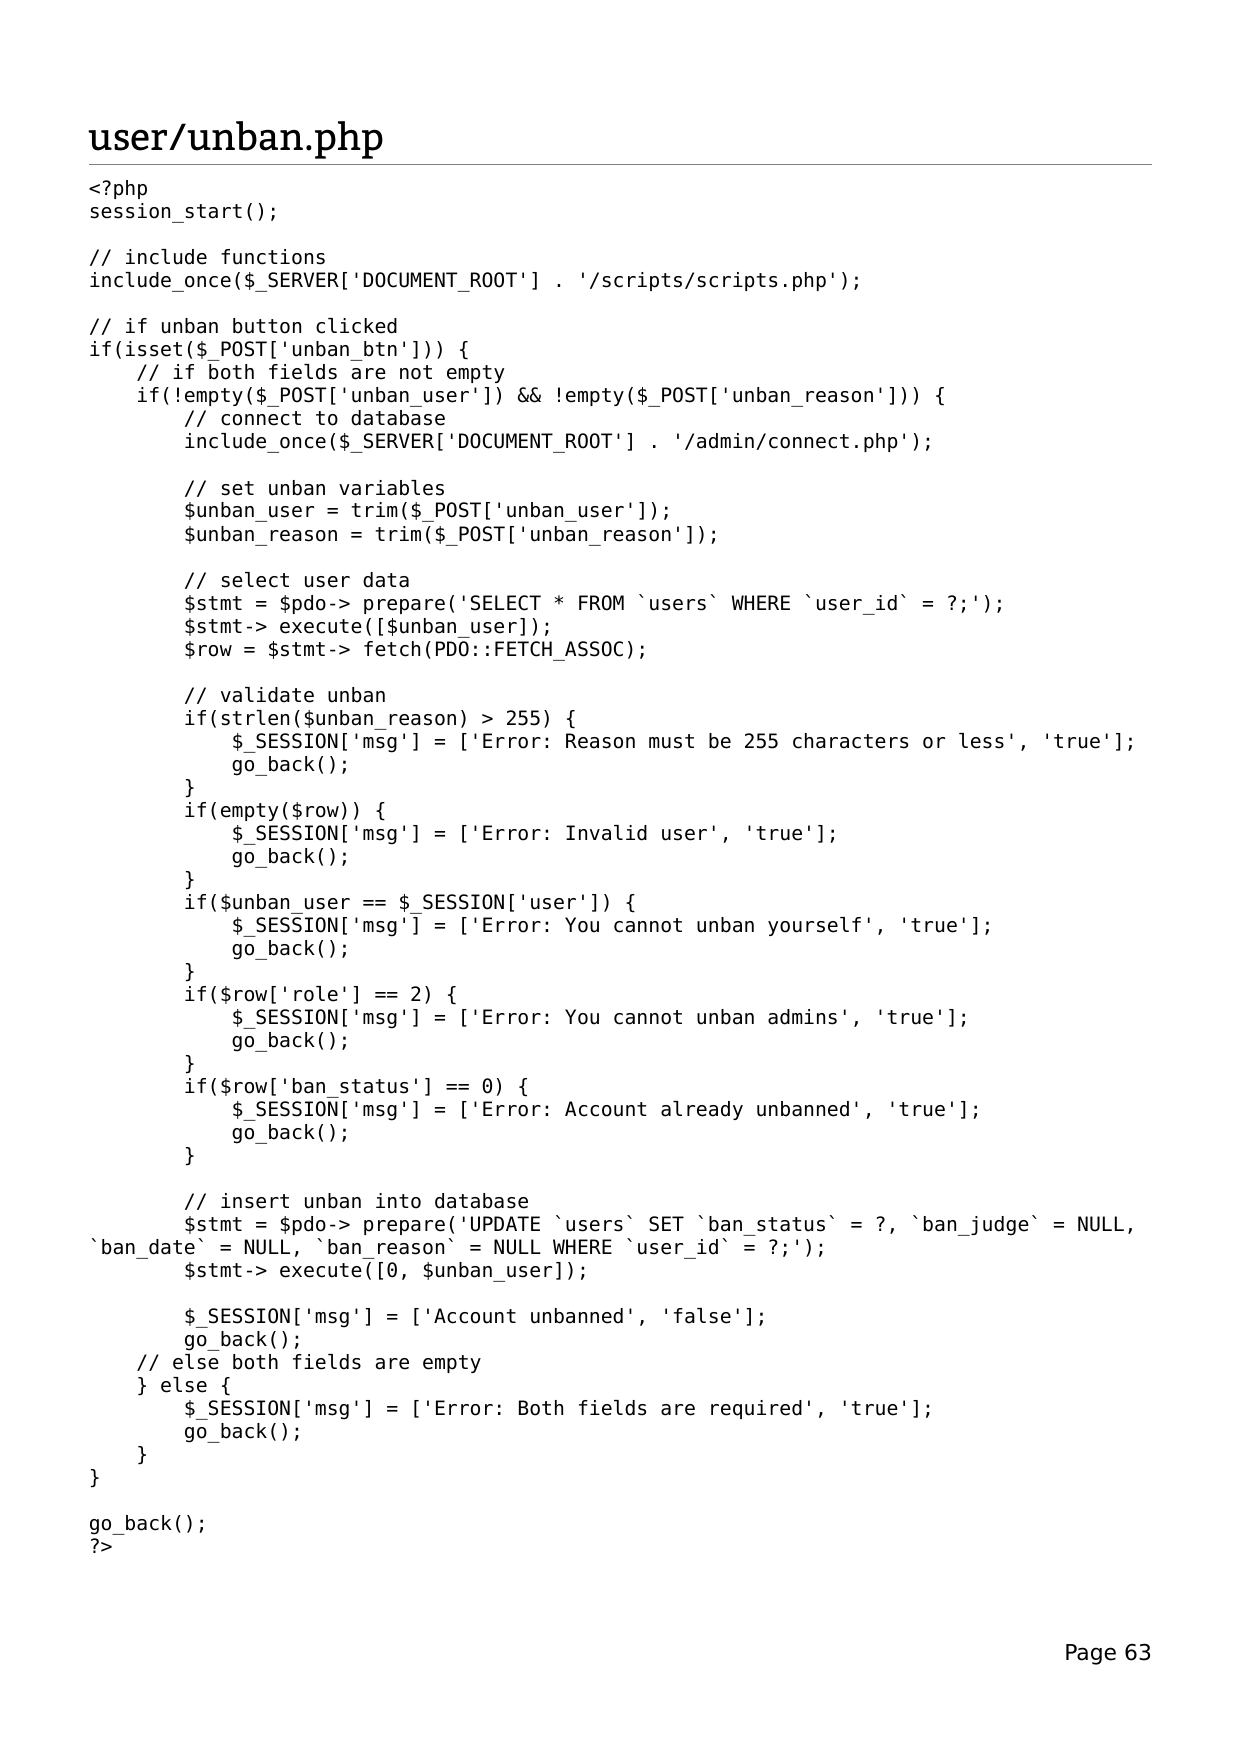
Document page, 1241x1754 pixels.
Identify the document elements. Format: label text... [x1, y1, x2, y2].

text if($row['ban_status'] == 0) { [88, 1075, 1152, 1098]
text // set unban variables [88, 477, 1152, 499]
text } [88, 960, 1152, 983]
text $_SESSION['msg'] = ['Error: Both fields are required', 'true']; [88, 1397, 1152, 1420]
text $_SESSION['msg'] = ['Error: Invalid user', 'true']; [88, 822, 1152, 845]
text $_SESSION['msg'] = ['Error: Reason must be 255 characters or less', 'true']; [88, 730, 1152, 753]
text $unban_user = trim($_POST['unban_user']); [88, 499, 1152, 523]
text if(!empty($_POST['unban_user']) && !empty($_POST['unban_reason'])) { [88, 384, 1152, 407]
text <?php [88, 177, 1152, 200]
text } [88, 868, 1152, 891]
text $_SESSION['msg'] = ['Error: Account already unbanned', 'true']; [88, 1098, 1152, 1121]
text if(strlen($unban_reason) > 255) { [88, 707, 1152, 730]
text } [88, 1466, 1152, 1489]
text session_start(); [88, 200, 1152, 223]
text // select user data [88, 569, 1152, 592]
text include_once($_SERVER['DOCUMENT_ROOT'] . '/scripts/scripts.php'); [88, 269, 1152, 292]
text } [88, 1443, 1152, 1466]
text $_SESSION['msg'] = ['Error: You cannot unban yourself', 'true']; [88, 914, 1152, 937]
text $_SESSION['msg'] = ['Account unbanned', 'false']; [88, 1305, 1152, 1328]
text go_back(); [88, 1512, 1152, 1536]
text if(isset($_POST['unban_btn'])) { [88, 338, 1152, 361]
text } [88, 1144, 1152, 1167]
text } else { [88, 1374, 1152, 1397]
text } [88, 1052, 1152, 1075]
text include_once($_SERVER['DOCUMENT_ROOT'] . '/admin/connect.php'); [88, 431, 1152, 453]
text go_back(); [88, 1029, 1152, 1052]
text $stmt-> execute([$unban_user]); [88, 615, 1152, 638]
text // insert unban into database [88, 1190, 1152, 1213]
text go_back(); [88, 1121, 1152, 1144]
text if(empty($row)) { [88, 799, 1152, 822]
text go_back(); [88, 1420, 1152, 1443]
text go_back(); [88, 845, 1152, 868]
text if($unban_user == $_SESSION['user']) { [88, 891, 1152, 914]
text } [88, 776, 1152, 799]
text $stmt = $pdo-> prepare('SELECT * FROM `users` WHERE `user_id` = ?;'); [88, 592, 1152, 615]
text // connect to database [88, 407, 1152, 431]
text // include functions [88, 246, 1152, 269]
text $_SESSION['msg'] = ['Error: You cannot unban admins', 'true']; [88, 1006, 1152, 1029]
text $stmt = $pdo-> prepare('UPDATE `users` SET `ban_status` = ?, `ban_judge` = NULL, `ban_date` = NULL, `ban_reason` = NULL WHERE `user_id` = ?;'); [88, 1213, 1152, 1259]
text if($row['role'] == 2) { [88, 983, 1152, 1006]
text // if unban button clicked [88, 315, 1152, 338]
text go_back(); [88, 753, 1152, 776]
text // validate unban [88, 684, 1152, 707]
subtitle user/unban.php [88, 113, 1152, 165]
text $row = $stmt-> fetch(PDO::FETCH_ASSOC); [88, 638, 1152, 661]
text ?> [88, 1536, 1152, 1558]
text go_back(); [88, 937, 1152, 960]
text $unban_reason = trim($_POST['unban_reason']); [88, 523, 1152, 546]
text // else both fields are empty [88, 1351, 1152, 1374]
text $stmt-> execute([0, $unban_user]); [88, 1259, 1152, 1282]
text // if both fields are not empty [88, 361, 1152, 384]
text go_back(); [88, 1328, 1152, 1351]
